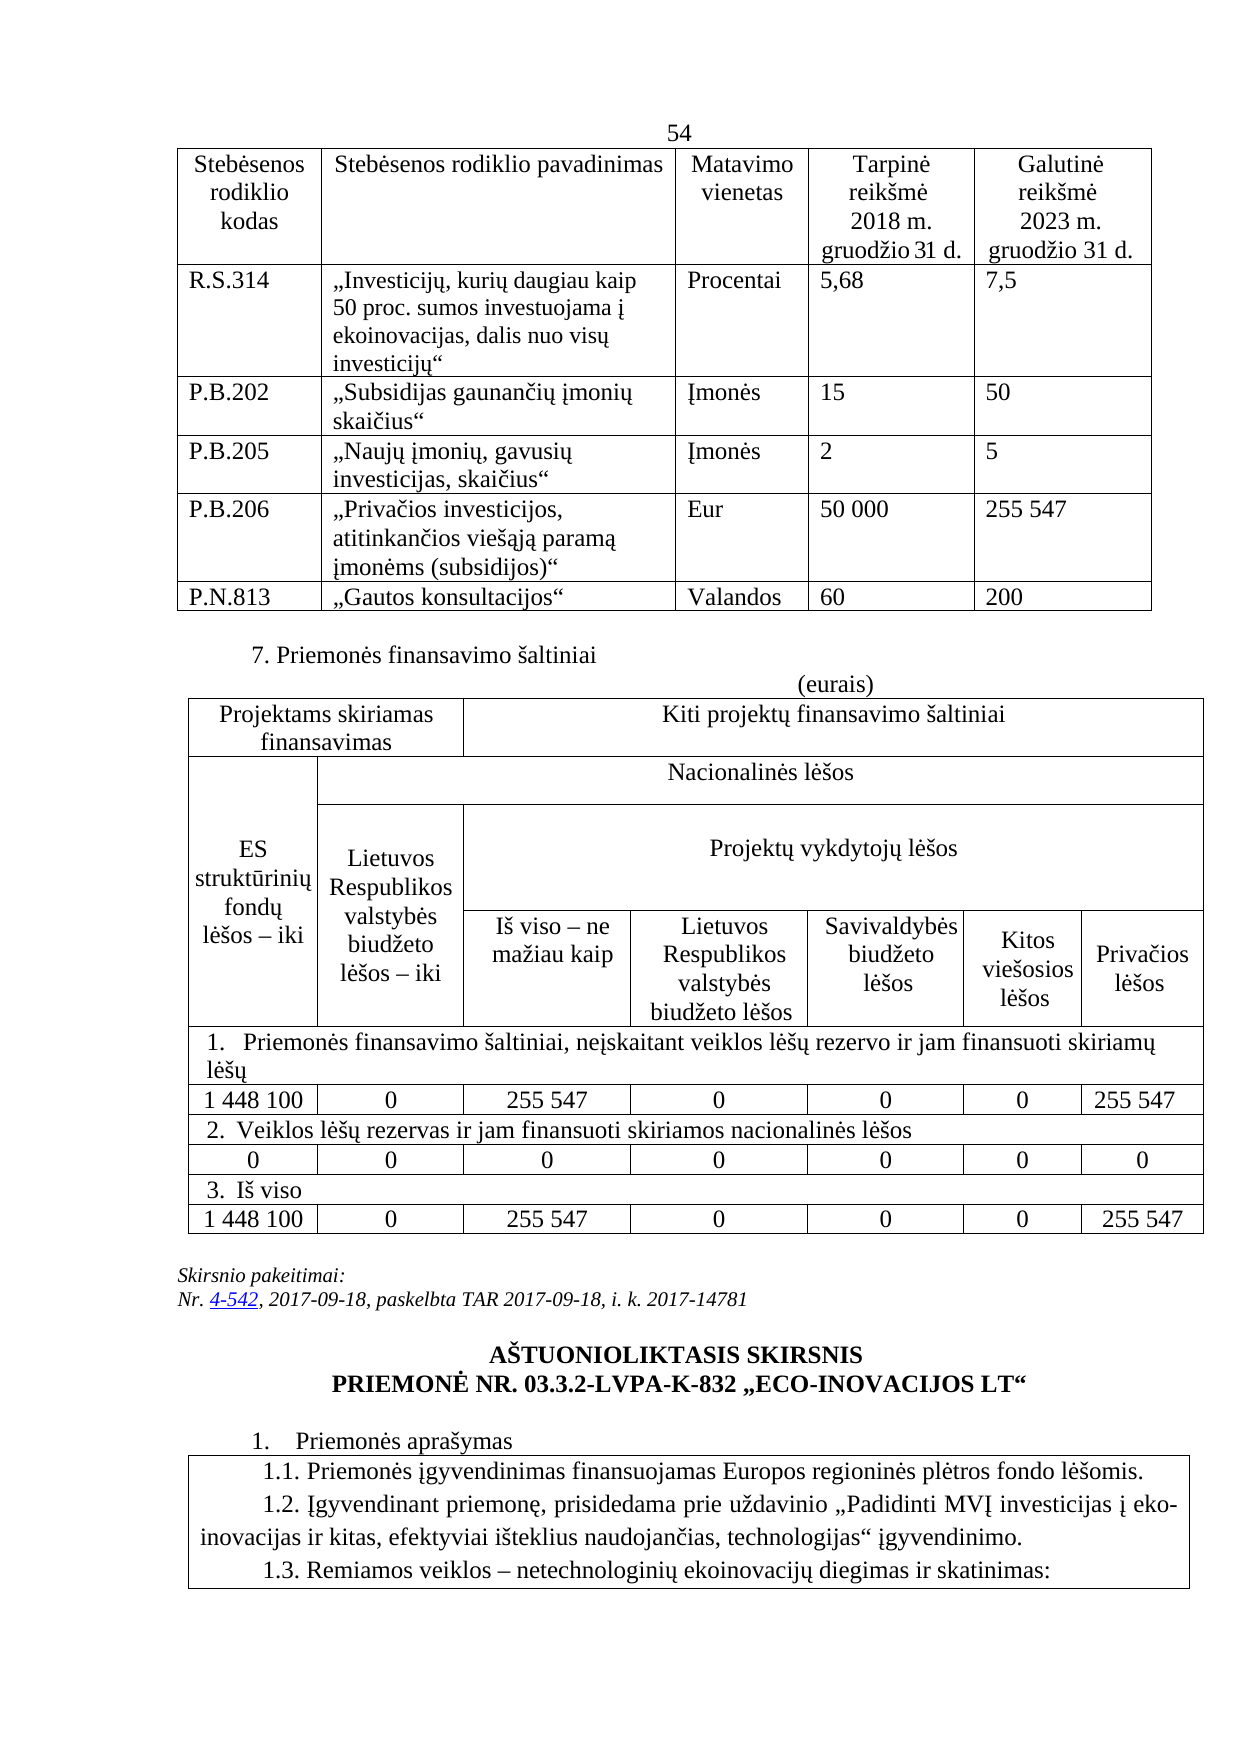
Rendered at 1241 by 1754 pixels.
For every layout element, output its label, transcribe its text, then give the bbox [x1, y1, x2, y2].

table_cell 255 547 [464, 1085, 630, 1114]
table_cell 0 [964, 1205, 1081, 1233]
table_cell Įmonės [676, 436, 808, 493]
table_cell 0 [318, 1085, 463, 1114]
text Nr. 4-542, 2017-09-18, paskelbta TAR 2017-09-18, i. k. 2017-14781 [177, 1287, 1181, 1311]
table_cell Savivaldybės biudžeto lėšos [808, 911, 963, 1026]
table_cell „Subsidijas gaunančių įmonių skaičius“ [322, 377, 675, 435]
table_cell 0 [464, 1145, 630, 1174]
table_cell 1 448 100 [189, 1205, 317, 1233]
table_cell 5 [975, 436, 1151, 493]
table_cell Privačios lėšos [1082, 911, 1203, 1026]
table_cell 0 [808, 1085, 963, 1114]
table_cell P.B.206 [178, 494, 321, 581]
table_cell „Gautos konsultacijos“ [322, 582, 675, 610]
table_cell 255 547 [1082, 1205, 1203, 1233]
table_header Kiti projektų finansavimo šaltiniai [464, 699, 1203, 756]
table_cell 15 [809, 377, 974, 435]
table_cell Įmonės [676, 377, 808, 435]
table_cell 50 000 [809, 494, 974, 581]
table_cell Lietuvos Respublikos valstybės biudžeto lėšos – iki [318, 805, 463, 1026]
table_cell 0 [808, 1205, 963, 1233]
table_cell „Investicijų, kurių daugiau kaip 50 proc. sumos investuojama į ekoinovacijas, dalis nuo visų investicijų“ [322, 265, 675, 376]
table_cell 0 [964, 1085, 1081, 1114]
table_cell P.B.202 [178, 377, 321, 435]
table_cell 255 547 [1082, 1085, 1203, 1114]
table_cell 3. Iš viso [189, 1175, 1203, 1203]
table_cell 255 547 [975, 494, 1151, 581]
table_cell 0 [1082, 1145, 1203, 1174]
text Skirsnio pakeitimai: [177, 1263, 1181, 1287]
table_cell 60 [809, 582, 974, 610]
text PRIEMONĖ NR. 03.3.2-LVPA-K-832 „ECO-INOVACIJOS LT“ [177, 1369, 1181, 1397]
text AŠTUONIOLIKTASIS SKIRSNIS [177, 1340, 1181, 1369]
table_cell Eur [676, 494, 808, 581]
table_header Matavimo vienetas [676, 149, 808, 264]
table_cell 0 [318, 1205, 463, 1233]
table_cell 2 [809, 436, 974, 493]
table_cell 1. Priemonės finansavimo šaltiniai, neįskaitant veiklos lėšų rezervo ir jam finansuoti skiriamų lėšų [189, 1027, 1203, 1084]
table_cell Lietuvos Respublikos valstybės biudžeto lėšos [631, 911, 807, 1026]
table_cell ES struktūrinių fondų lėšos – iki [189, 757, 317, 1026]
table_cell 200 [975, 582, 1151, 610]
table_cell 0 [631, 1145, 807, 1174]
table_cell 0 [631, 1085, 807, 1114]
table_cell 0 [964, 1145, 1081, 1174]
table_header 1.1. Priemonės įgyvendinimas finansuojamas Europos regioninės plėtros fondo lėšomis. [189, 1456, 1189, 1489]
table_cell Nacionalinės lėšos [318, 757, 1203, 803]
table_cell 0 [189, 1145, 317, 1174]
table_cell 1.3. Remiamos veiklos – netechnologinių ekoinovacijų diegimas ir skatinimas: [189, 1555, 1189, 1588]
table_cell P.N.813 [178, 582, 321, 610]
text 7. Priemonės finansavimo šaltiniai [251, 640, 1181, 669]
table_cell 0 [808, 1145, 963, 1174]
table_header Stebėsenos rodiklio pavadinimas [322, 149, 675, 264]
table_cell Procentai [676, 265, 808, 376]
text 1. Priemonės aprašymas [251, 1426, 1181, 1455]
table_cell 0 [318, 1145, 463, 1174]
table_cell 2. Veiklos lėšų rezervas ir jam finansuoti skiriamos nacionalinės lėšos [189, 1115, 1203, 1144]
table_cell 255 547 [464, 1205, 630, 1233]
table_cell 1 448 100 [189, 1085, 317, 1114]
table_cell 1.2. Įgyvendinant priemonę, prisidedama prie uždavinio „Padidinti MVĮ investicijas į eko-inovacijas ir kitas, efektyviai išteklius naudojančias, technologijas“ įgyvendinimo. [189, 1489, 1189, 1555]
table_cell Kitos viešosios lėšos [964, 911, 1081, 1026]
table_cell Iš viso – ne mažiau kaip [464, 911, 630, 1026]
table_cell 5,68 [809, 265, 974, 376]
table_cell 0 [631, 1205, 807, 1233]
table_cell Valandos [676, 582, 808, 610]
table_header Tarpinė reikšmė 2018 m. gruodžio 31 d. [809, 149, 974, 264]
text (eurais) [797, 669, 904, 698]
table_cell „Privačios investicijos, atitinkančios viešąją paramą įmonėms (subsidijos)“ [322, 494, 675, 581]
table_cell „Naujų įmonių, gavusių investicijas, skaičius“ [322, 436, 675, 493]
table_cell 50 [975, 377, 1151, 435]
table_cell P.B.205 [178, 436, 321, 493]
table_header Galutinė reikšmė 2023 m. gruodžio 31 d. [975, 149, 1151, 264]
table_cell R.S.314 [178, 265, 321, 376]
table_header Projektams skiriamas finansavimas [189, 699, 463, 756]
table_cell 7,5 [975, 265, 1151, 376]
table_cell Projektų vykdytojų lėšos [464, 805, 1203, 910]
table_header Stebėsenos rodiklio kodas [178, 149, 321, 264]
